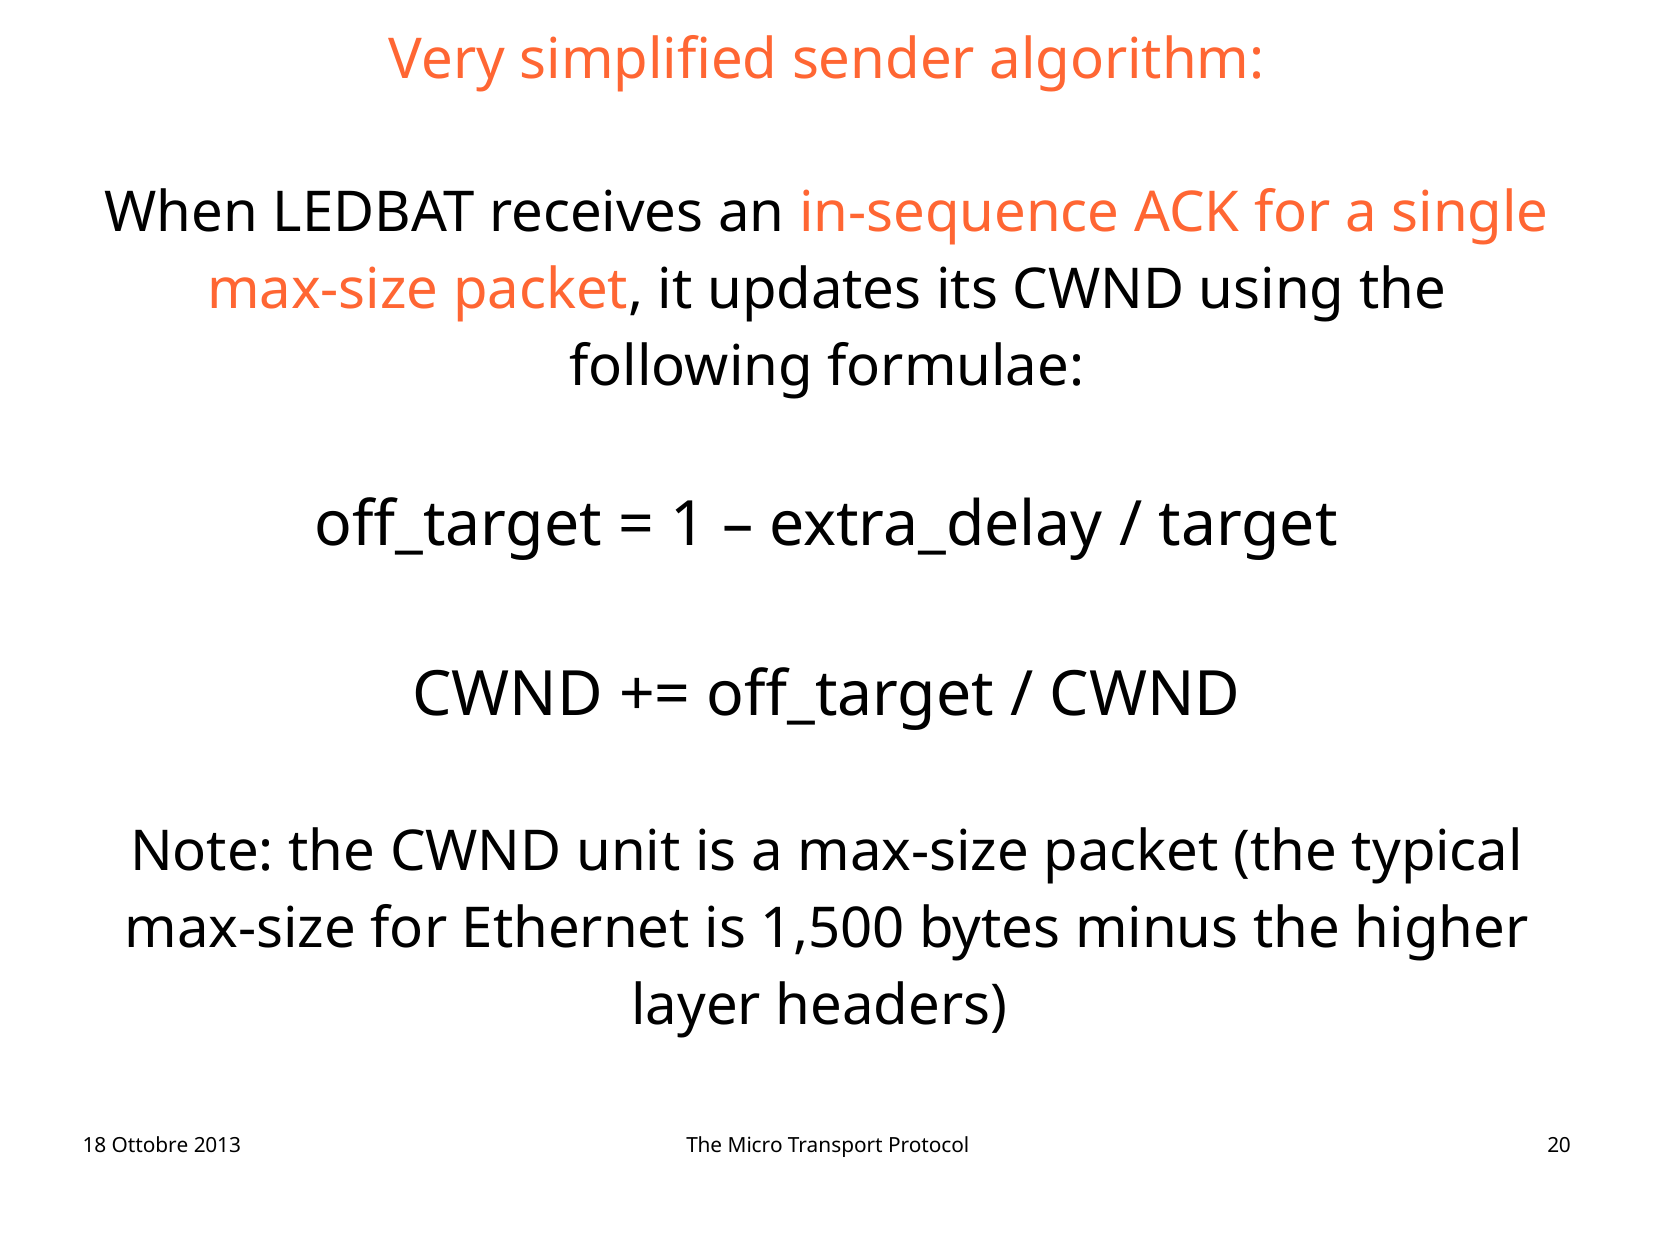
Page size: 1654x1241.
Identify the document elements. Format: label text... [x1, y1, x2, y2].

subtitle Very simplified sender algorithm: When LEDBAT receives an in-sequence ACK for a single max-size packet, it updates its CWND using the following formulae: off_target = 1 – extra_delay / target CWND += off_target / CWND Note: the CWND unit is a max-size packet (the typical max-size for Ethernet is 1,500 bytes minus the higher layer headers) [82, 49, 1571, 1010]
